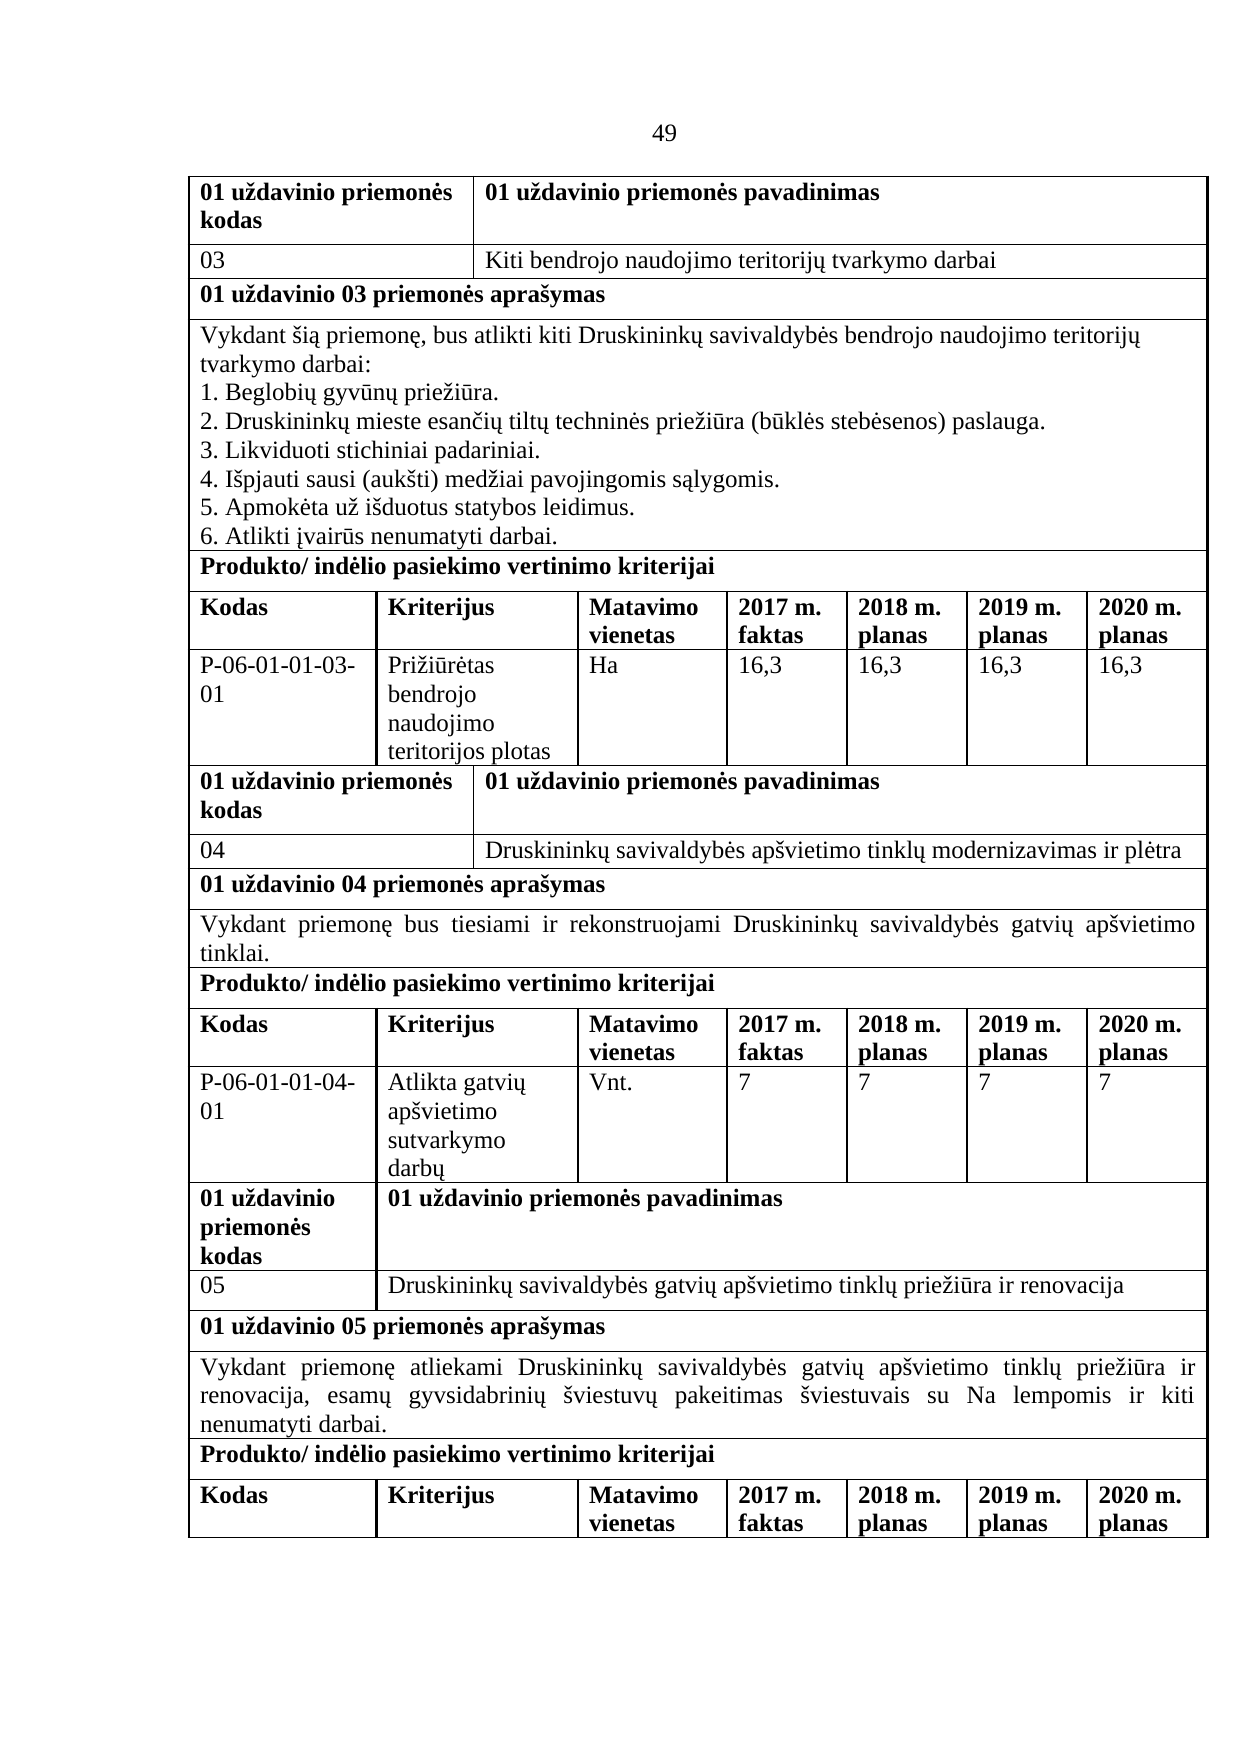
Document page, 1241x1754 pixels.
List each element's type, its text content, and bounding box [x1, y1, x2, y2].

table_cell Kodas [190, 1480, 375, 1537]
table_cell Druskininkų savivaldybės gatvių apšvietimo tinklų priežiūra ir renovacija [378, 1271, 1206, 1310]
table_cell Matavimo vienetas [579, 1480, 726, 1537]
table_cell 2020 m. planas [1088, 1009, 1206, 1066]
table_cell 01 uždavinio priemonės pavadinimas [474, 177, 1206, 244]
table_cell 01 uždavinio 04 priemonės aprašymas [190, 869, 1206, 908]
table_cell 2020 m. planas [1088, 1480, 1206, 1537]
table_cell 16,3 [848, 650, 966, 765]
table_cell 7 [968, 1067, 1086, 1182]
table_cell 01 uždavinio priemonės kodas [190, 177, 473, 244]
table_cell 2017 m. faktas [728, 1480, 846, 1537]
table_cell 04 [190, 835, 473, 868]
table_cell 01 uždavinio 03 priemonės aprašymas [190, 279, 1206, 319]
table_cell 2018 m. planas [848, 1480, 966, 1537]
table_cell 7 [848, 1067, 966, 1182]
table_cell 01 uždavinio priemonės kodas [190, 766, 473, 834]
table_cell 16,3 [968, 650, 1086, 765]
table_cell P-06-01-01-04-01 [190, 1067, 375, 1182]
table_cell Kiti bendrojo naudojimo teritorijų tvarkymo darbai [474, 245, 1206, 278]
table_cell 2017 m. faktas [728, 1009, 846, 1066]
table_cell 2017 m. faktas [728, 592, 846, 649]
table_cell Ha [579, 650, 726, 765]
table_cell Kodas [190, 592, 375, 649]
table_cell Vnt. [579, 1067, 726, 1182]
table_cell 2018 m. planas [848, 592, 966, 649]
table_cell Prižiūrėtas bendrojo naudojimo teritorijos plotas [378, 650, 577, 765]
table_cell Matavimo vienetas [579, 1009, 726, 1066]
table_cell 2019 m. planas [968, 1009, 1086, 1066]
table_cell Druskininkų savivaldybės apšvietimo tinklų modernizavimas ir plėtra [474, 835, 1206, 868]
table_cell Produkto/ indėlio pasiekimo vertinimo kriterijai [190, 968, 1206, 1008]
table_cell 2018 m. planas [848, 1009, 966, 1066]
table_cell 16,3 [728, 650, 846, 765]
table_cell Vykdant priemonę bus tiesiami ir rekonstruojami Druskininkų savivaldybės gatvių apšvietimo tinklai. [190, 910, 1206, 967]
table_cell Kriterijus [378, 1480, 577, 1537]
table_cell Produkto/ indėlio pasiekimo vertinimo kriterijai [190, 551, 1206, 591]
table_cell Matavimo vienetas [579, 592, 726, 649]
table_cell 01 uždavinio priemonės pavadinimas [474, 766, 1206, 834]
table_cell 16,3 [1088, 650, 1206, 765]
table_cell 01 uždavinio priemonės pavadinimas [378, 1183, 1206, 1269]
table_cell 01 uždavinio 05 priemonės aprašymas [190, 1311, 1206, 1351]
table_cell Kriterijus [378, 1009, 577, 1066]
table_cell Kodas [190, 1009, 375, 1066]
table_cell 03 [190, 245, 473, 278]
table_cell Vykdant priemonę atliekami Druskininkų savivaldybės gatvių apšvietimo tinklų priežiūra ir renovacija, esamų gyvsidabrinių šviestuvų pakeitimas šviestuvais su Na lempomis ir kiti nenumatyti darbai. [190, 1352, 1206, 1438]
table_cell 2019 m. planas [968, 592, 1086, 649]
table_cell 7 [1088, 1067, 1206, 1182]
table_cell Kriterijus [378, 592, 577, 649]
table_cell P-06-01-01-03-01 [190, 650, 375, 765]
table_cell Vykdant šią priemonę, bus atlikti kiti Druskininkų savivaldybės bendrojo naudojimo teritorijų tvarkymo darbai: 1. Beglobių gyvūnų priežiūra. 2. Druskininkų mieste esančių tiltų techninės priežiūra (būklės stebėsenos) paslauga. 3. Likviduoti stichiniai padariniai. 4. Išpjauti sausi (aukšti) medžiai pavojingomis sąlygomis. 5. Apmokėta už išduotus statybos leidimus. 6. Atlikti įvairūs nenumatyti darbai. [190, 320, 1206, 550]
table_cell Atlikta gatvių apšvietimo sutvarkymo darbų [378, 1067, 577, 1182]
table_cell 7 [728, 1067, 846, 1182]
table_cell 2019 m. planas [968, 1480, 1086, 1537]
table_cell 01 uždavinio priemonės kodas [190, 1183, 375, 1269]
table_cell 05 [190, 1271, 375, 1310]
table_cell 2020 m. planas [1088, 592, 1206, 649]
table_cell Produkto/ indėlio pasiekimo vertinimo kriterijai [190, 1439, 1206, 1479]
